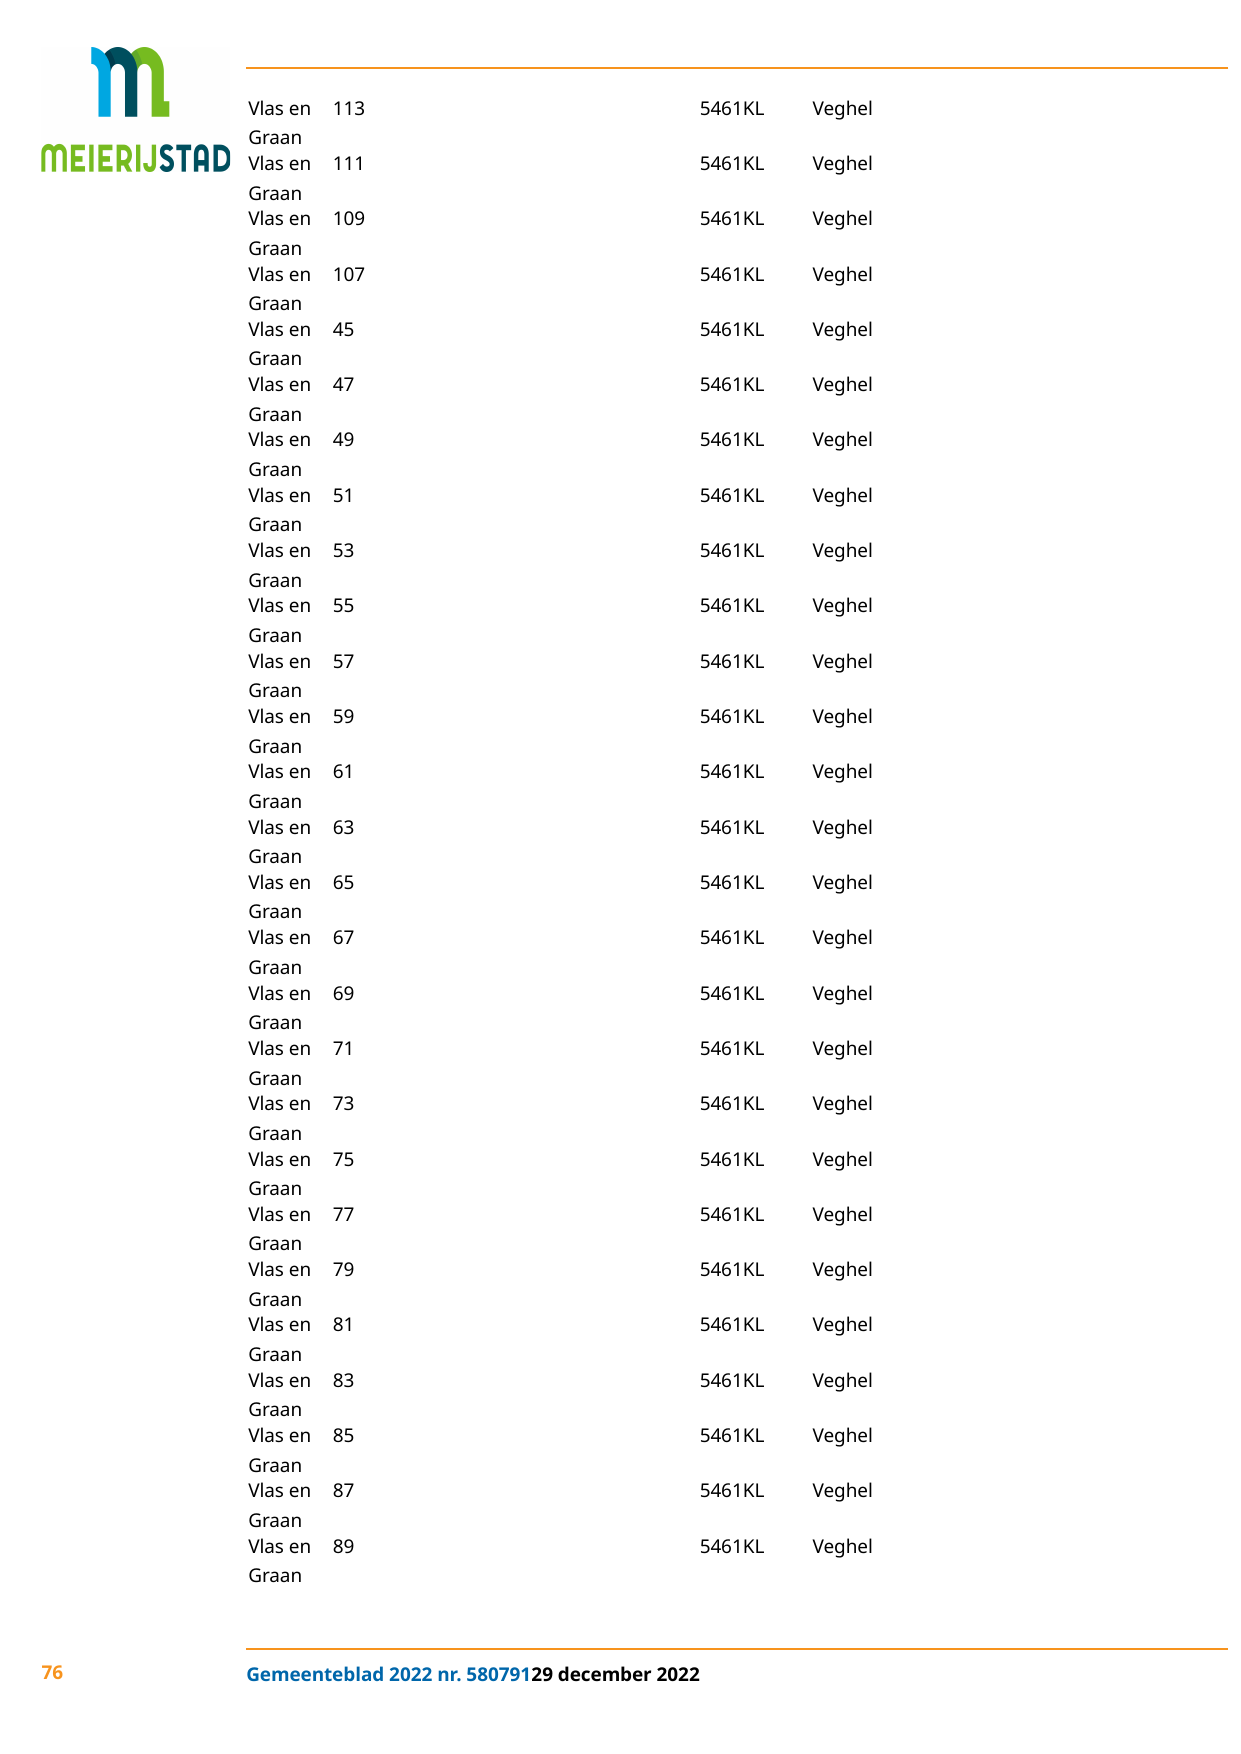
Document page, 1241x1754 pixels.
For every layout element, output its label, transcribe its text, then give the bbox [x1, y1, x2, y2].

table_cell 51 [333, 482, 530, 537]
table_cell 111 [333, 150, 530, 205]
table_cell 5461KL [700, 1367, 812, 1422]
table_cell 5461KL [700, 759, 812, 814]
table_cell 69 [333, 980, 530, 1035]
table_cell [530, 1035, 699, 1090]
table_cell 75 [333, 1146, 530, 1201]
table_cell Vlas en Graan [248, 150, 333, 205]
table_cell Vlas en Graan [248, 1090, 333, 1146]
table_cell [530, 814, 699, 869]
table_cell Vlas en Graan [248, 316, 333, 371]
table_cell [530, 316, 699, 371]
table_cell Vlas en Graan [248, 1035, 333, 1090]
table_cell [530, 1478, 699, 1533]
table_cell Vlas en Graan [248, 95, 333, 150]
table_cell 5461KL [700, 1422, 812, 1478]
table_cell [530, 925, 699, 980]
table_cell 63 [333, 814, 530, 869]
table_cell 109 [333, 205, 530, 261]
table_cell Vlas en Graan [248, 205, 333, 261]
table_cell 45 [333, 316, 530, 371]
table_cell [530, 869, 699, 924]
table_cell 59 [333, 703, 530, 758]
table_cell Veghel [813, 95, 1038, 150]
table_cell 5461KL [700, 316, 812, 371]
table_cell 57 [333, 648, 530, 703]
table_cell 89 [333, 1533, 530, 1588]
table_cell Veghel [813, 869, 1038, 924]
table_cell 5461KL [700, 1478, 812, 1533]
table_cell 5461KL [700, 1090, 812, 1146]
table_cell Veghel [813, 1312, 1038, 1367]
table_cell [530, 648, 699, 703]
table_cell [530, 759, 699, 814]
picture [41, 47, 231, 172]
table_cell 5461KL [700, 427, 812, 482]
table_cell Vlas en Graan [248, 1201, 333, 1256]
table_cell Vlas en Graan [248, 648, 333, 703]
table_cell 5461KL [700, 95, 812, 150]
table_cell Vlas en Graan [248, 482, 333, 537]
table_cell Vlas en Graan [248, 371, 333, 427]
table_cell 5461KL [700, 371, 812, 427]
table_cell [530, 1312, 699, 1367]
table_cell Veghel [813, 205, 1038, 261]
table_cell [530, 261, 699, 316]
table_cell Vlas en Graan [248, 261, 333, 316]
table_cell 5461KL [700, 150, 812, 205]
table_cell Veghel [813, 593, 1038, 648]
table_cell 61 [333, 759, 530, 814]
table_cell Vlas en Graan [248, 814, 333, 869]
table_cell Veghel [813, 150, 1038, 205]
table_cell 5461KL [700, 482, 812, 537]
table_cell [530, 593, 699, 648]
table_cell Vlas en Graan [248, 1478, 333, 1533]
table_cell 5461KL [700, 1256, 812, 1312]
table_cell Veghel [813, 648, 1038, 703]
table_cell 53 [333, 537, 530, 593]
table_cell 47 [333, 371, 530, 427]
table_cell 85 [333, 1422, 530, 1478]
table_cell [530, 427, 699, 482]
table_cell 5461KL [700, 869, 812, 924]
table_cell Veghel [813, 537, 1038, 593]
table_cell Vlas en Graan [248, 1312, 333, 1367]
table_cell Veghel [813, 261, 1038, 316]
table_cell 113 [333, 95, 530, 150]
table_cell Veghel [813, 1478, 1038, 1533]
table_cell Veghel [813, 925, 1038, 980]
table_cell [530, 980, 699, 1035]
table_cell [530, 1146, 699, 1201]
table_cell [530, 1422, 699, 1478]
table_cell 55 [333, 593, 530, 648]
table_cell 81 [333, 1312, 530, 1367]
table_cell 5461KL [700, 1146, 812, 1201]
table_cell Veghel [813, 1256, 1038, 1312]
table_cell [530, 150, 699, 205]
table_cell Vlas en Graan [248, 759, 333, 814]
table_cell Vlas en Graan [248, 1367, 333, 1422]
table_cell Veghel [813, 980, 1038, 1035]
table_cell 65 [333, 869, 530, 924]
table_cell [530, 371, 699, 427]
table_cell [530, 1201, 699, 1256]
table_cell 5461KL [700, 925, 812, 980]
table_cell [530, 1090, 699, 1146]
table_cell 5461KL [700, 703, 812, 758]
table_cell 67 [333, 925, 530, 980]
table_cell 5461KL [700, 980, 812, 1035]
table_cell Vlas en Graan [248, 593, 333, 648]
table_cell 5461KL [700, 1035, 812, 1090]
table_cell [530, 95, 699, 150]
table_cell 107 [333, 261, 530, 316]
table_cell 5461KL [700, 814, 812, 869]
table_cell 5461KL [700, 261, 812, 316]
table_cell 73 [333, 1090, 530, 1146]
table_cell 83 [333, 1367, 530, 1422]
table_cell Vlas en Graan [248, 1422, 333, 1478]
table_cell Veghel [813, 1146, 1038, 1201]
table_cell Veghel [813, 1090, 1038, 1146]
table_cell [530, 703, 699, 758]
table_cell Vlas en Graan [248, 869, 333, 924]
table_cell 5461KL [700, 1201, 812, 1256]
table_cell Veghel [813, 759, 1038, 814]
table_cell Vlas en Graan [248, 427, 333, 482]
table_cell 87 [333, 1478, 530, 1533]
table_cell Veghel [813, 703, 1038, 758]
table_cell 5461KL [700, 593, 812, 648]
table_cell 5461KL [700, 1533, 812, 1588]
table_cell 5461KL [700, 1312, 812, 1367]
table_cell Veghel [813, 427, 1038, 482]
table_cell Vlas en Graan [248, 1146, 333, 1201]
table_cell [530, 1533, 699, 1588]
table_cell Veghel [813, 371, 1038, 427]
table_cell 79 [333, 1256, 530, 1312]
table_cell 5461KL [700, 205, 812, 261]
table_cell Veghel [813, 1533, 1038, 1588]
table_cell Vlas en Graan [248, 925, 333, 980]
table_cell Veghel [813, 1201, 1038, 1256]
table_cell [530, 1367, 699, 1422]
table_cell 5461KL [700, 648, 812, 703]
table_cell [530, 482, 699, 537]
table_cell Veghel [813, 1035, 1038, 1090]
table_cell 5461KL [700, 537, 812, 593]
table_cell [530, 537, 699, 593]
table_cell [530, 1256, 699, 1312]
table_cell Vlas en Graan [248, 703, 333, 758]
table_cell Vlas en Graan [248, 537, 333, 593]
table_cell 49 [333, 427, 530, 482]
table_cell 77 [333, 1201, 530, 1256]
table_cell Veghel [813, 1422, 1038, 1478]
table_cell Vlas en Graan [248, 1533, 333, 1588]
table_cell Vlas en Graan [248, 980, 333, 1035]
table_cell Veghel [813, 814, 1038, 869]
table_cell Veghel [813, 482, 1038, 537]
table_cell [530, 205, 699, 261]
table_cell Vlas en Graan [248, 1256, 333, 1312]
table_cell 71 [333, 1035, 530, 1090]
table_cell Veghel [813, 316, 1038, 371]
table_cell Veghel [813, 1367, 1038, 1422]
